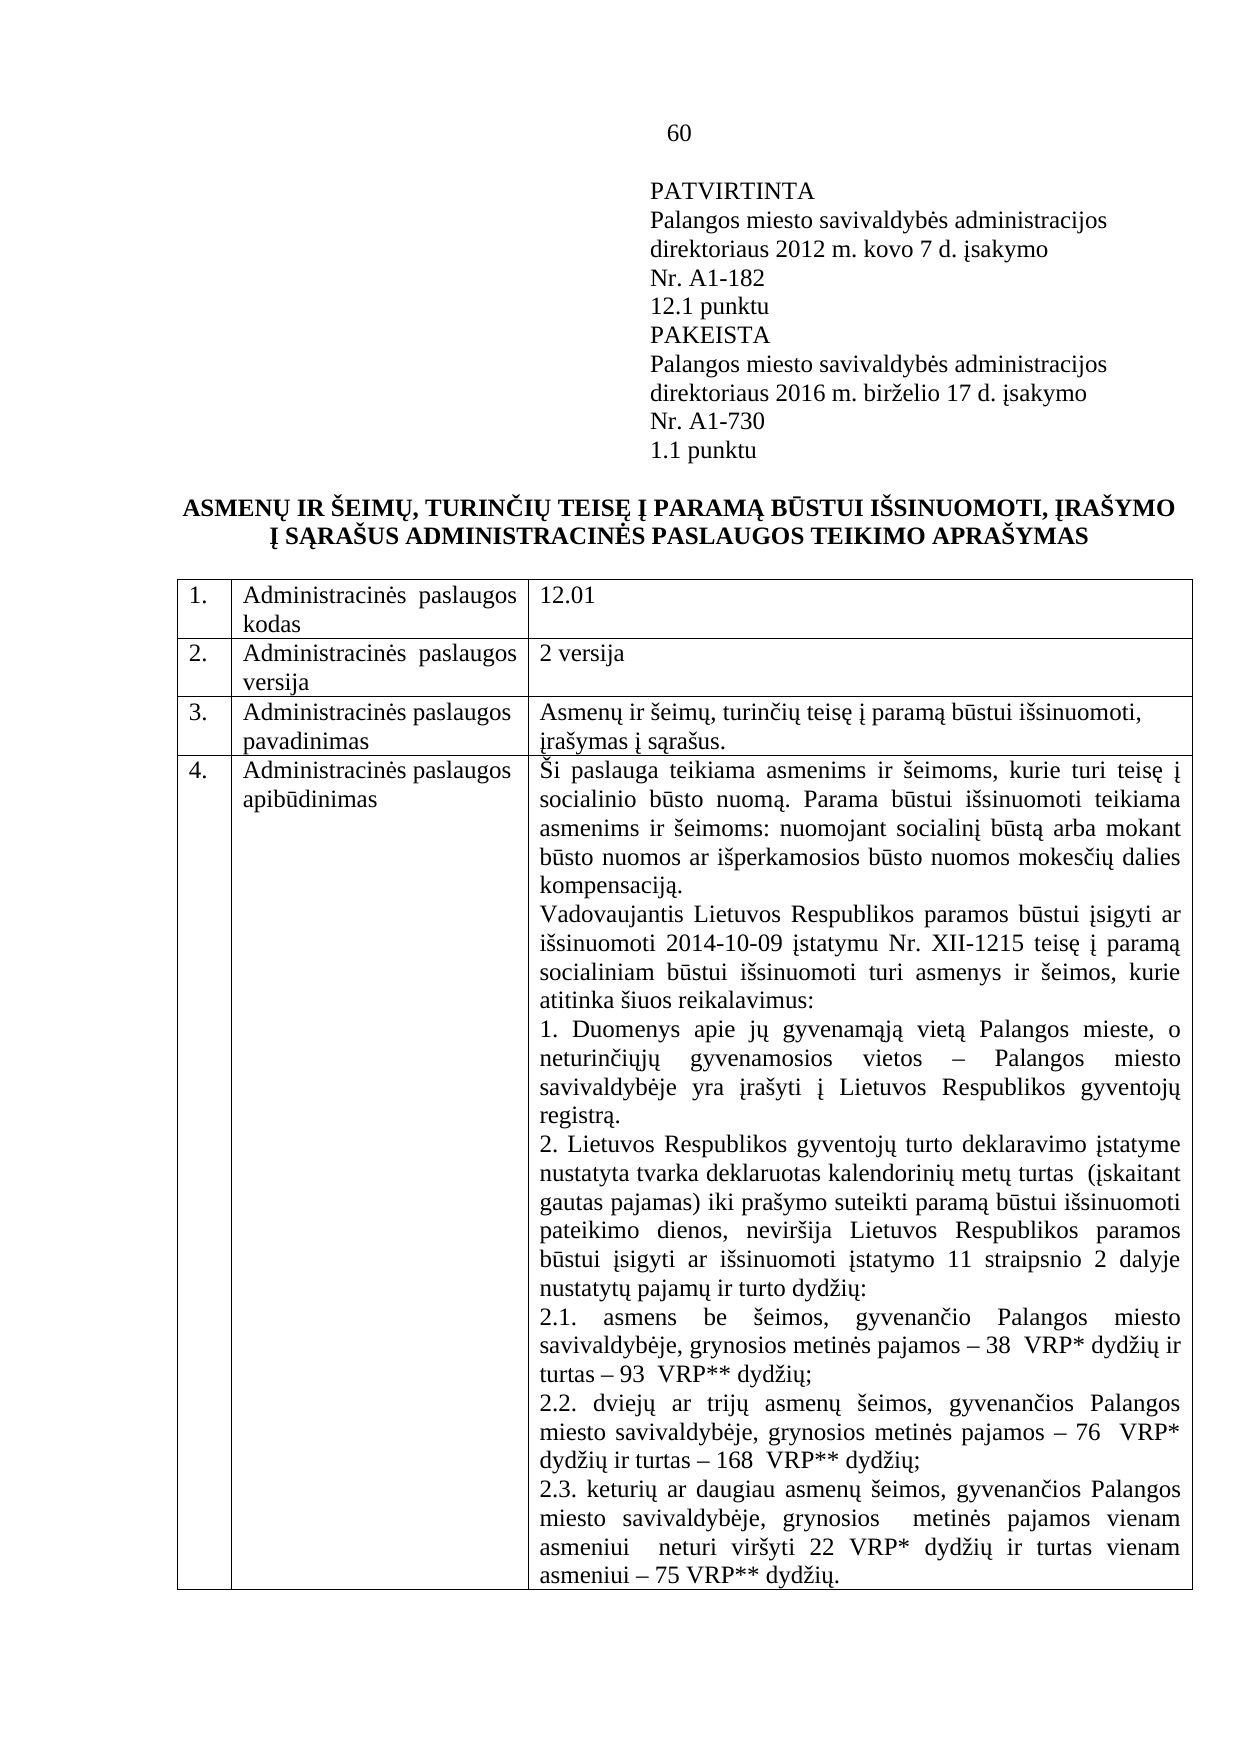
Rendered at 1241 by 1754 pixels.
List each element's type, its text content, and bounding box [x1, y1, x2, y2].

table_header Administracinės paslaugos kodas [232, 580, 528, 637]
text Nr. A1-182 [650, 263, 1181, 291]
text direktoriaus 2012 m. kovo 7 d. įsakymo [650, 234, 1181, 263]
table_header 1. [178, 580, 231, 637]
table_cell [1193, 638, 1220, 696]
table_cell 4. [178, 756, 231, 1589]
table_cell Asmenų ir šeimų, turinčių teisę į paramą būstui išsinuomoti, įrašymas į sąrašus. [529, 697, 1192, 754]
table_cell 2. [178, 639, 231, 696]
text Palangos miesto savivaldybės administracijos [650, 205, 1181, 234]
table_cell 3. [178, 697, 231, 754]
text direktoriaus 2016 m. birželio 17 d. įsakymo [650, 378, 1181, 406]
text 1.1 punktu [650, 435, 1181, 464]
table_header 12.01 [529, 580, 1192, 637]
table_cell Administracinės paslaugos apibūdinimas [232, 756, 528, 1589]
table_cell Administracinės paslaugos versija [232, 639, 528, 696]
text AsMENŲ IR ŠEIMŲ, TURINČIŲ TEISĘ Į PARAMĄ BŪSTUI IŠSINUOMOTI, ĮRAŠYMO Į SĄRAŠUS ADMINISTRACINĖS PASLAUGOS TEIKIMO APRAŠYMAS [177, 493, 1181, 550]
table_cell Administracinės paslaugos pavadinimas [232, 697, 528, 754]
text PATVIRTINTA [650, 176, 1181, 205]
text Palangos miesto savivaldybės administracijos [650, 349, 1181, 378]
table_header [1193, 579, 1220, 637]
text 12.1 punktu [650, 291, 1181, 320]
text PAKEISTA [650, 320, 1181, 349]
text Nr. A1-730 [650, 406, 1181, 435]
table_cell Ši paslauga teikiama asmenims ir šeimoms, kurie turi teisę į socialinio būsto nuomą. Parama būstui išsinuomoti teikiama asmenims ir šeimoms: nuomojant socialinį būstą arba mokant būsto nuomos ar išperkamosios būsto nuomos mokesčių dalies kompensaciją. Vadovaujantis Lietuvos Respublikos paramos būstui įsigyti ar išsinuomoti 2014-10-09 įstatymu Nr. XII-1215 teisę į paramą socialiniam būstui išsinuomoti turi asmenys ir šeimos, kurie atitinka šiuos reikalavimus: 1. Duomenys apie jų gyvenamąją vietą Palangos mieste, o neturinčiųjų gyvenamosios vietos – Palangos miesto savivaldybėje yra įrašyti į Lietuvos Respublikos gyventojų registrą. 2. Lietuvos Respublikos gyventojų turto deklaravimo įstatyme nustatyta tvarka deklaruotas kalendorinių metų turtas (įskaitant gautas pajamas) iki prašymo suteikti paramą būstui išsinuomoti pateikimo dienos, neviršija Lietuvos Respublikos paramos būstui įsigyti ar išsinuomoti įstatymo 11 straipsnio 2 dalyje nustatytų pajamų ir turto dydžių: 2.1. asmens be šeimos, gyvenančio Palangos miesto savivaldybėje, grynosios metinės pajamos – 38 VRP* dydžių ir turtas – 93 VRP** dydžių; 2.2. dviejų ar trijų asmenų šeimos, gyvenančios Palangos miesto savivaldybėje, grynosios metinės pajamos – 76 VRP* dydžių ir turtas – 168 VRP** dydžių; 2.3. keturių ar daugiau asmenų šeimos, gyvenančios Palangos miesto savivaldybėje, grynosios metinės pajamos vienam asmeniui neturi viršyti 22 VRP* dydžių ir turtas vienam asmeniui – 75 VRP** dydžių. [529, 756, 1192, 1589]
table_cell [1193, 696, 1220, 754]
table_cell [1193, 755, 1220, 1589]
table_cell 2 versija [529, 639, 1192, 696]
